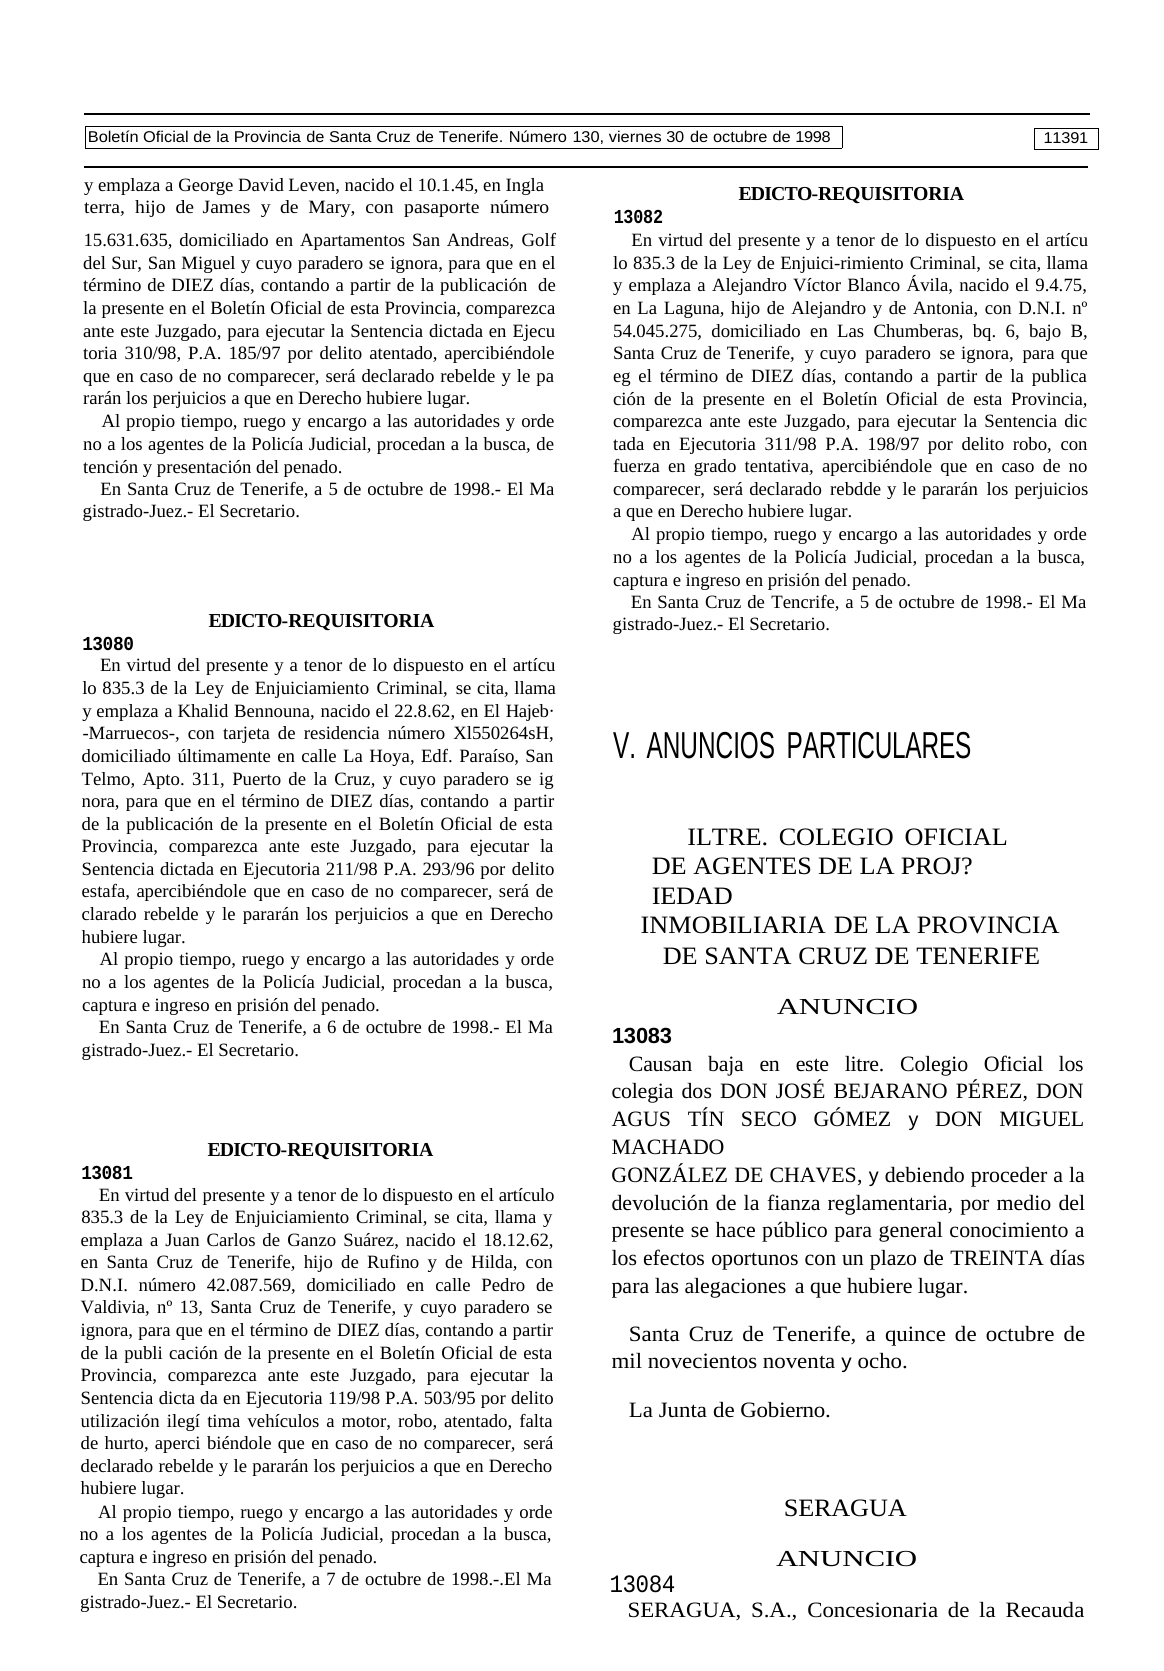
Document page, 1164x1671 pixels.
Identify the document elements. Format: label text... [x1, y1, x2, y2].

subtitle V. ANUNCIOS PARTICULARES [613, 723, 1099, 767]
text y emplaza a George David Leven, nacido el 10.1.45, en Ingla­ terra, hijo de James y de Mary, con pasaporte número [84, 173, 559, 218]
text 15.631.635, domiciliado en Apartamentos San Andreas, Golf del Sur, San Miguel y cuyo paradero se ignora, para que en el término de DIEZ días, contando a partir de la publicación de la presente en el Boletín Oficial de esta Provincia, comparezca ante este Juzgado, para ejecutar la Sentencia dictada en Ejecu­ toria 310/98, P.A. 185/97 por delito atentado, apercibiéndole que en caso de no comparecer, será declarado rebelde y le pa­ rarán los perjuicios a que en Derecho hubiere lugar. [83, 229, 556, 409]
text En Santa Cruz de Tenerife, a 5 de octubre de 1998.- El Ma­ gistrado-Juez.- El Secretario. [82, 478, 554, 522]
text 13082 [613, 207, 665, 229]
text SERAGUA, S.A., Concesionaria de la Recauda­ [610, 1597, 1084, 1622]
text GONZÁLEZ DE CHAVES, y debiendo proceder a la devolución de la fianza reglamentaria, por medio del presente se hace público para general conocimiento a los efectos oportunos con un plazo de TREINTA días para las alegaciones a que hubiere lugar. [611, 1162, 1085, 1298]
text Causan baja en este litre. Colegio Oficial los colegia­ dos DON JOSÉ BEJARANO PÉREZ, DON AGUS­ TÍN SECO GÓMEZ y DON MIGUEL MACHADO [611, 1051, 1084, 1159]
text 835.3 de la Ley de Enjuiciamiento Criminal, se cita, llama y emplaza a Juan Carlos de Ganzo Suárez, nacido el 18.12.62, en Santa Cruz de Tenerife, hijo de Rufino y de Hilda, con D.N.I. número 42.087.569, domiciliado en calle Pedro de Valdivia, nº 13, Santa Cruz de Tenerife, y cuyo paradero se ignora, para que en el término de DIEZ días, contando a partir de la publi­ cación de la presente en el Boletín Oficial de esta Provincia, comparezca ante este Juzgado, para ejecutar la Sentencia dicta­ da en Ejecutoria 119/98 P.A. 503/95 por delito utilización ilegí­ tima vehículos a motor, robo, atentado, falta de hurto, aperci­ biéndole que en caso de no comparecer, será declarado rebelde y le pararán los perjuicios a que en Derecho hubiere lugar. [80, 1206, 553, 1499]
subtitle 13083 [612, 1023, 1099, 1048]
subtitle 13080 [82, 635, 560, 654]
text En Santa Cruz de Tenerife, a 7 de octubre de 1998.-.El Ma­ gistrado-Juez.- El Secretario. [80, 1568, 552, 1612]
text Al propio tiempo, ruego y encargo a las autoridades y orde­ no a los agentes de la Policía Judicial, procedan a la busca, captura e ingreso en prisión del penado. [79, 1501, 552, 1567]
text Al propio tiempo, ruego y encargo a las autoridades y orde­ no a los agentes de la Policía Judicial, procedan a la busca, de­ tención y presentación del penado. [83, 410, 555, 477]
subtitle ANUNCIO [775, 993, 920, 1020]
text Al propio tiempo, ruego y encargo a las autoridades y orde­ no a los agentes de la Policía Judicial, procedan a la busca, captura e ingreso en prisión del penado. [613, 523, 1087, 590]
text Al propio tiempo, ruego y encargo a las autoridades y orde­ no a los agentes de la Policía Judicial, procedan a la busca, captura e ingreso en prisión del penado. [82, 948, 554, 1015]
text -Marruecos-, con tarjeta de residencia número Xl550264sH, domiciliado últimamente en calle La Hoya, Edf. Paraíso, San Telmo, Apto. 311, Puerto de la Cruz, y cuyo paradero se ig­ nora, para que en el término de DIEZ días, contando a partir de la publicación de la presente en el Boletín Oficial de esta Provincia, comparezca ante este Juzgado, para ejecutar la Sentencia dictada en Ejecutoria 211/98 P.A. 293/96 por delito estafa, apercibiéndole que en caso de no comparecer, será de­ clarado rebelde y le pararán los perjuicios a que en Derecho hubiere lugar. [81, 722, 554, 947]
subtitle ILTRE. COLEGIO OFICIAL DE AGENTES DE LA PROJ?IEDAD [652, 822, 1049, 909]
text La Junta de Gobierno. [629, 1397, 1099, 1422]
text En Santa Cruz de Tenerife, a 6 de octubre de 1998.- El Ma­ gistrado-Juez.- El Secretario. [81, 1016, 553, 1060]
text En virtud del presente y a tenor de lo dispuesto en el artículo [99, 1184, 560, 1206]
subtitle EDICTO-REQUISITORIA [207, 1137, 560, 1160]
subtitle EDICTO-REQUISITORIA [208, 609, 559, 632]
text En virtud del presente y a tenor de lo dispuesto en el artícu­ lo 835.3 de la Ley de Enjuiciamiento Criminal, se cita, llama y emplaza a Khalid Bennouna, nacido el 22.8.62, en El Hajeb· [82, 654, 556, 721]
text INMOBILIARIA DE LA PROVINCIA DE SANTA CRUZ DE TENERIFE [640, 911, 1090, 969]
text En virtud del presente y a tenor de lo dispuesto en el artícu­ lo 835.3 de la Ley de Enjuici-rimiento Criminal, se cita, llama y emplaza a Alejandro Víctor Blanco Ávila, nacido el 9.4.75, en La Laguna, hijo de Alejandro y de Antonia, con D.N.I. nº 54.045.275, domiciliado en Las Chumberas, bq. 6, bajo B, Santa Cruz de Tenerife, y cuyo paradero se ignora, para que eg el término de DIEZ días, contando a partir de la publica­ ción de la presente en el Boletín Oficial de esta Provincia, comparezca ante este Juzgado, para ejecutar la Sentencia dic­ tada en Ejecutoria 311/98 P.A. 198/97 por delito robo, con fuerza en grado tentativa, apercibiéndole que en caso de no comparecer, será declarado rebdde y le pararán los perjuicios a que en Derecho hubiere lugar. [613, 229, 1088, 522]
subtitle EDICTO-REQUISITORIA [738, 182, 1099, 205]
text En Santa Cruz de Tencrife, a 5 de octubre de 1998.- El Ma­ gistrado-Juez.- El Secretario. [612, 591, 1087, 635]
subtitle 13081 [81, 1162, 560, 1184]
subtitle SERAGUA [771, 1493, 919, 1522]
text ANUNCIO [774, 1548, 919, 1572]
text Santa Cruz de Tenerife, a quince de octubre de mil novecientos noventa y ocho. [611, 1321, 1086, 1374]
subtitle 13084 [609, 1572, 1099, 1597]
